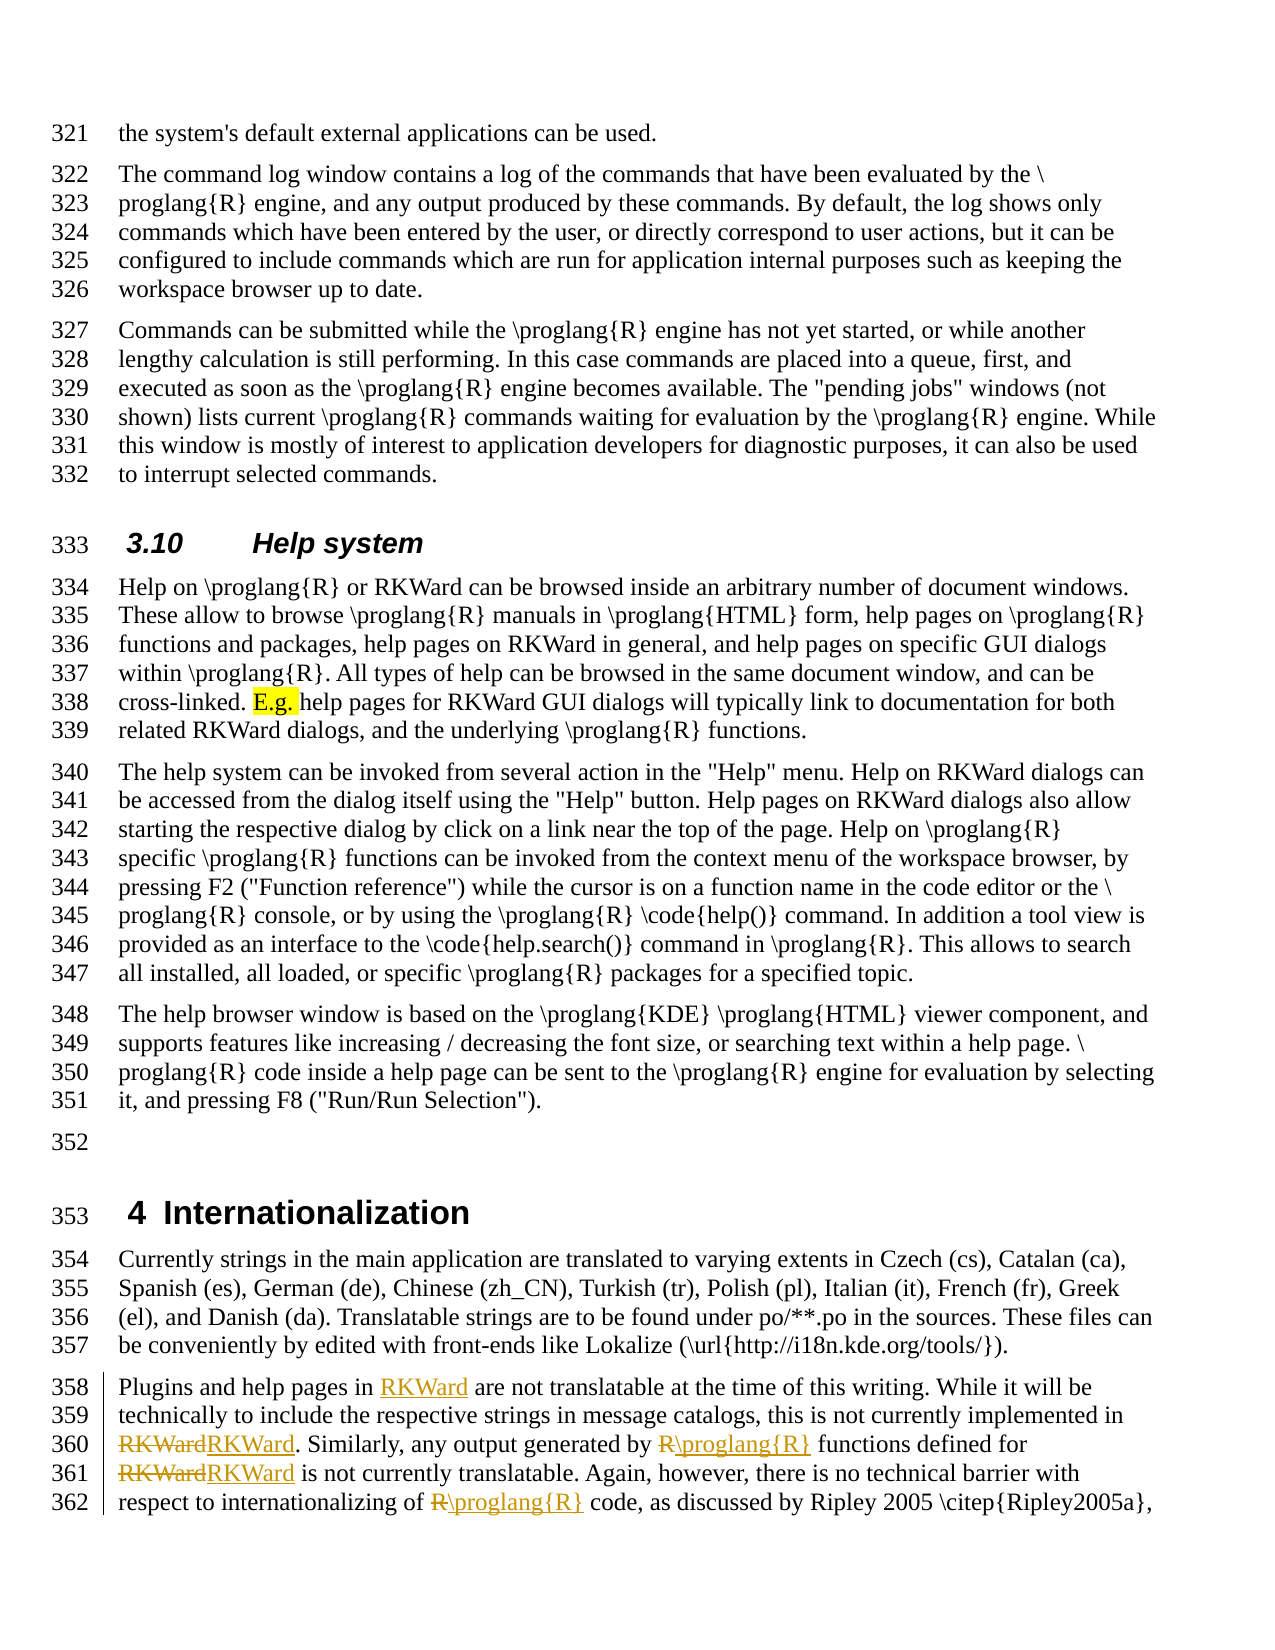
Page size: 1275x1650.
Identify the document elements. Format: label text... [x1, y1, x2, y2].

text The help browser window is based on the \proglang{KDE} \proglang{HTML} viewer component, and supports features like increasing / decreasing the font size, or searching text within a help page. \proglang{R} code inside a help page can be sent to the \proglang{R} engine for evaluation by selecting it, and pressing F8 ("Run/Run Selection"). [118, 999, 1157, 1114]
text The command log window contains a log of the commands that have been evaluated by the \proglang{R} engine, and any output produced by these commands. By default, the log shows only commands which have been entered by the user, or directly correspond to user actions, but it can be configured to include commands which are run for application internal purposes such as keeping the workspace browser up to date. [118, 159, 1157, 303]
text Help on \proglang{R} or RKWard can be browsed inside an arbitrary number of document windows. These allow to browse \proglang{R} manuals in \proglang{HTML} form, help pages on \proglang{R} functions and packages, help pages on RKWard in general, and help pages on specific GUI dialogs within \proglang{R}. All types of help can be browsed in the same document window, and can be cross-linked. E.g. help pages for RKWard GUI dialogs will typically link to documentation for both related RKWard dialogs, and the underlying \proglang{R} functions. [118, 572, 1157, 744]
subtitle Help system [118, 526, 1157, 559]
text Commands can be submitted while the \proglang{R} engine has not yet started, or while another lengthy calculation is still performing. In this case commands are placed into a queue, first, and executed as soon as the \proglang{R} engine becomes available. The "pending jobs" windows (not shown) lists current \proglang{R} commands waiting for evaluation by the \proglang{R} engine. While this window is mostly of interest to application developers for diagnostic purposes, it can also be used to interrupt selected commands. [118, 316, 1157, 488]
text The help system can be invoked from several action in the "Help" menu. Help on RKWard dialogs can be accessed from the dialog itself using the "Help" button. Help pages on RKWard dialogs also allow starting the respective dialog by click on a link near the top of the page. Help on \proglang{R} specific \proglang{R} functions can be invoked from the context menu of the workspace browser, by pressing F2 ("Function reference") while the cursor is on a function name in the code editor or the \proglang{R} console, or by using the \proglang{R} \code{help()} command. In addition a tool view is provided as an interface to the \code{help.search()} command in \proglang{R}. This allows to search all installed, all loaded, or specific \proglang{R} packages for a specified topic. [118, 757, 1157, 987]
text Plugins and help pages in RKWard are not translatable at the time of this writing. While it will be technically to include the respective strings in message catalogs, this is not currently implemented in RKWard. Similarly, any output generated by \proglang{R} functions defined for RKWard is not currently translatable. Again, however, there is no technical barrier with respect to internationalizing of \proglang{R} code, as discussed by Ripley 2005 \citep{Ripley2005a}, [118, 1372, 1157, 1515]
subtitle Internationalization [118, 1193, 1157, 1232]
text Currently strings in the main application are translated to varying extents in Czech (cs), Catalan (ca), Spanish (es), German (de), Chinese (zh_CN), Turkish (tr), Polish (pl), Italian (it), French (fr), Greek (el), and Danish (da). Translatable strings are to be found under po/**.po in the sources. These files can be conveniently by edited with front-ends like Lokalize (\url{http://i18n.kde.org/tools/}). [118, 1244, 1157, 1359]
text the system's default external applications can be used. [118, 118, 1157, 147]
